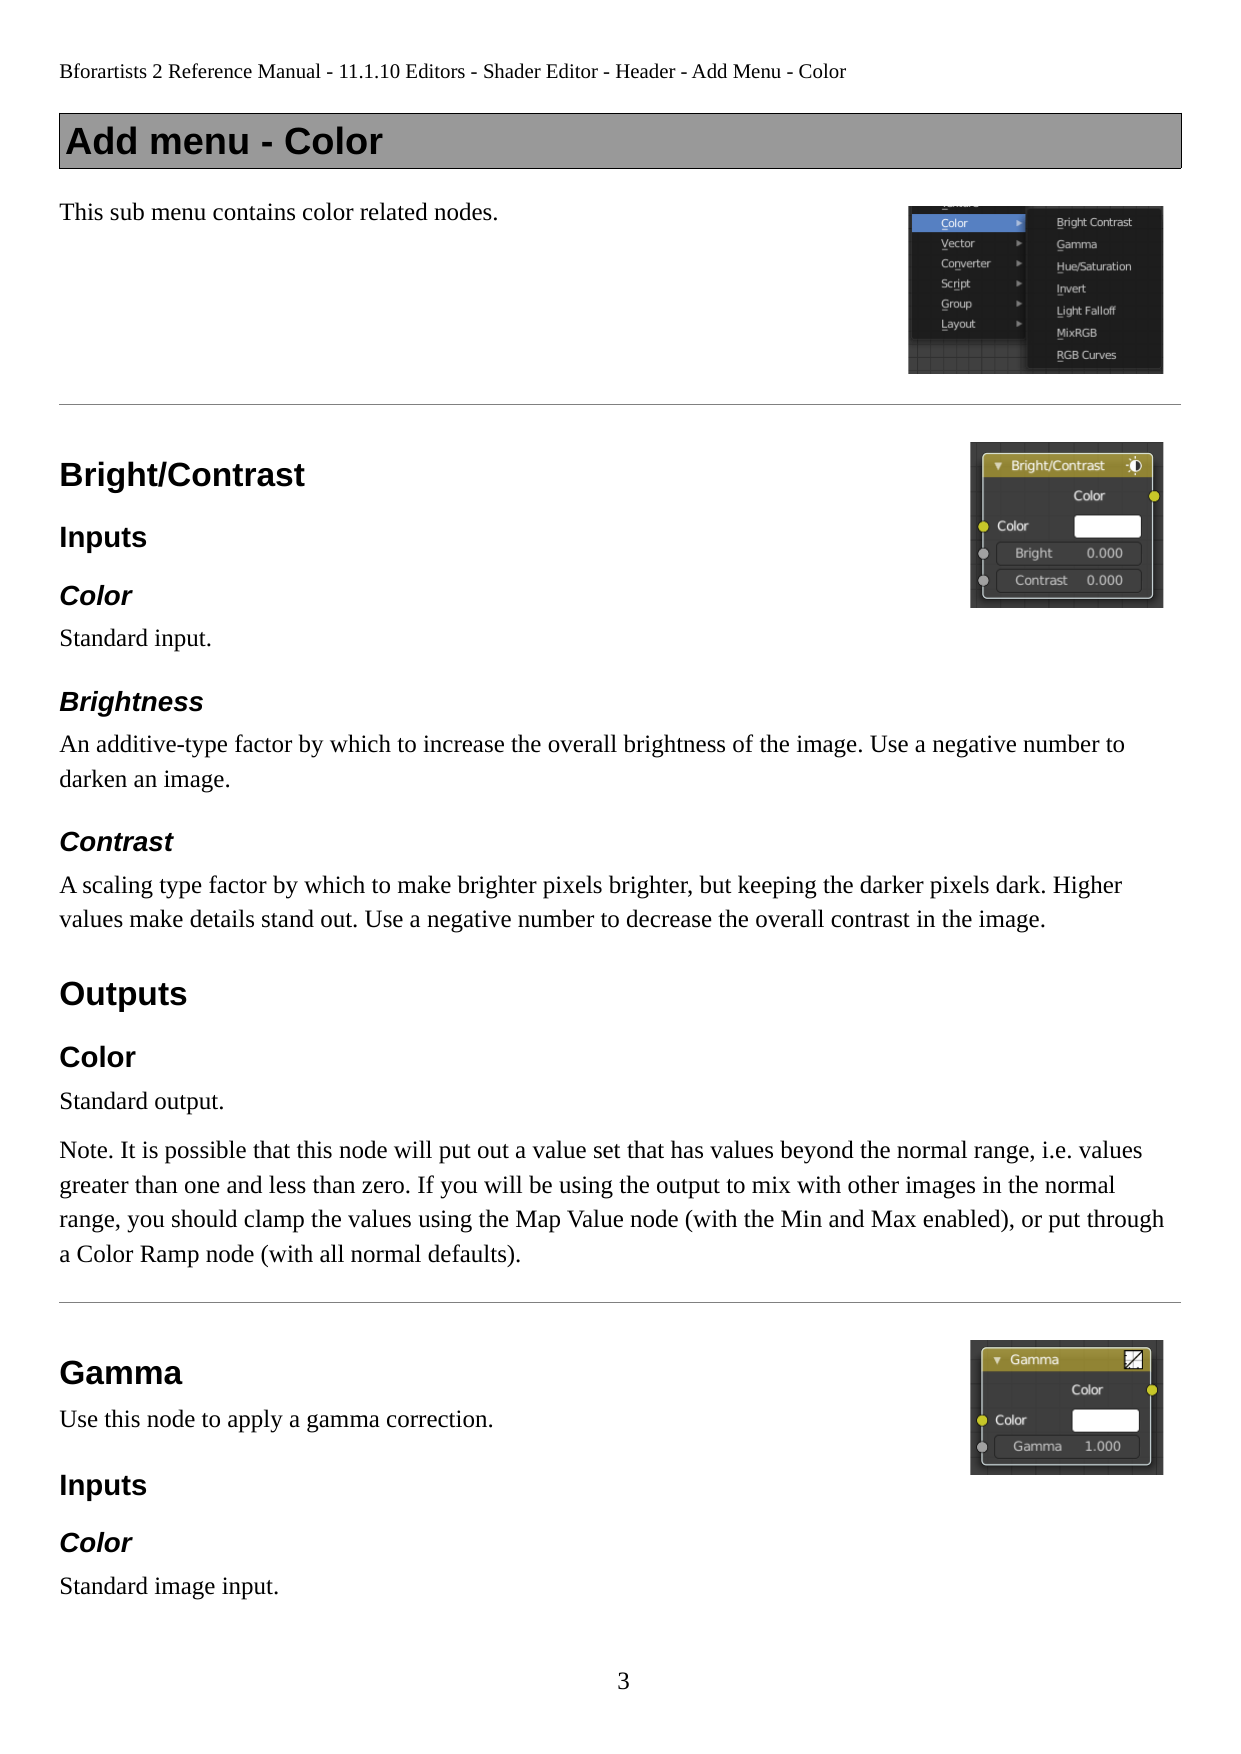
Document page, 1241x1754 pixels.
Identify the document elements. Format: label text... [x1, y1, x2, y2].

subtitle Inputs [59, 520, 970, 554]
text Standard input. [59, 623, 1181, 652]
subtitle Contrast [59, 826, 1181, 857]
table_header Add menu - Color [60, 114, 1181, 168]
text A scaling type factor by which to make brighter pixels brighter, but keeping the darker pixels dark. Higher values make details stand out. Use a negative number to decrease the overall contrast in the image. [59, 870, 1181, 933]
subtitle Gamma [59, 1353, 970, 1391]
text An additive-type factor by which to increase the overall brightness of the image. Use a negative number to darken an image. [59, 729, 1181, 793]
subtitle Outputs [59, 974, 1181, 1013]
subtitle Color [59, 579, 1181, 611]
picture [908, 206, 1164, 374]
picture [970, 1340, 1164, 1475]
text This sub menu contains color related nodes. [59, 197, 1181, 225]
subtitle Inputs [59, 1468, 1181, 1501]
text Standard image input. [59, 1571, 1181, 1599]
subtitle Color [59, 1040, 1181, 1074]
subtitle Bright/Contrast [59, 455, 970, 493]
picture [970, 442, 1164, 608]
text Note. It is possible that this node will put out a value set that has values beyond the normal range, i.e. values greater than one and less than zero. If you will be using the output to mix with other images in the normal range, you should clamp the values using the Map Value node (with the Min and Max enabled), or put through a Color Ramp node (with all normal defaults). [59, 1135, 1181, 1267]
subtitle [1164, 520, 1181, 554]
text Standard output. [59, 1086, 1181, 1115]
text Use this node to apply a gamma correction. [59, 1404, 970, 1433]
subtitle Brightness [59, 685, 1181, 717]
subtitle [1164, 1353, 1181, 1391]
subtitle [1164, 455, 1181, 493]
subtitle Color [59, 1526, 1181, 1558]
